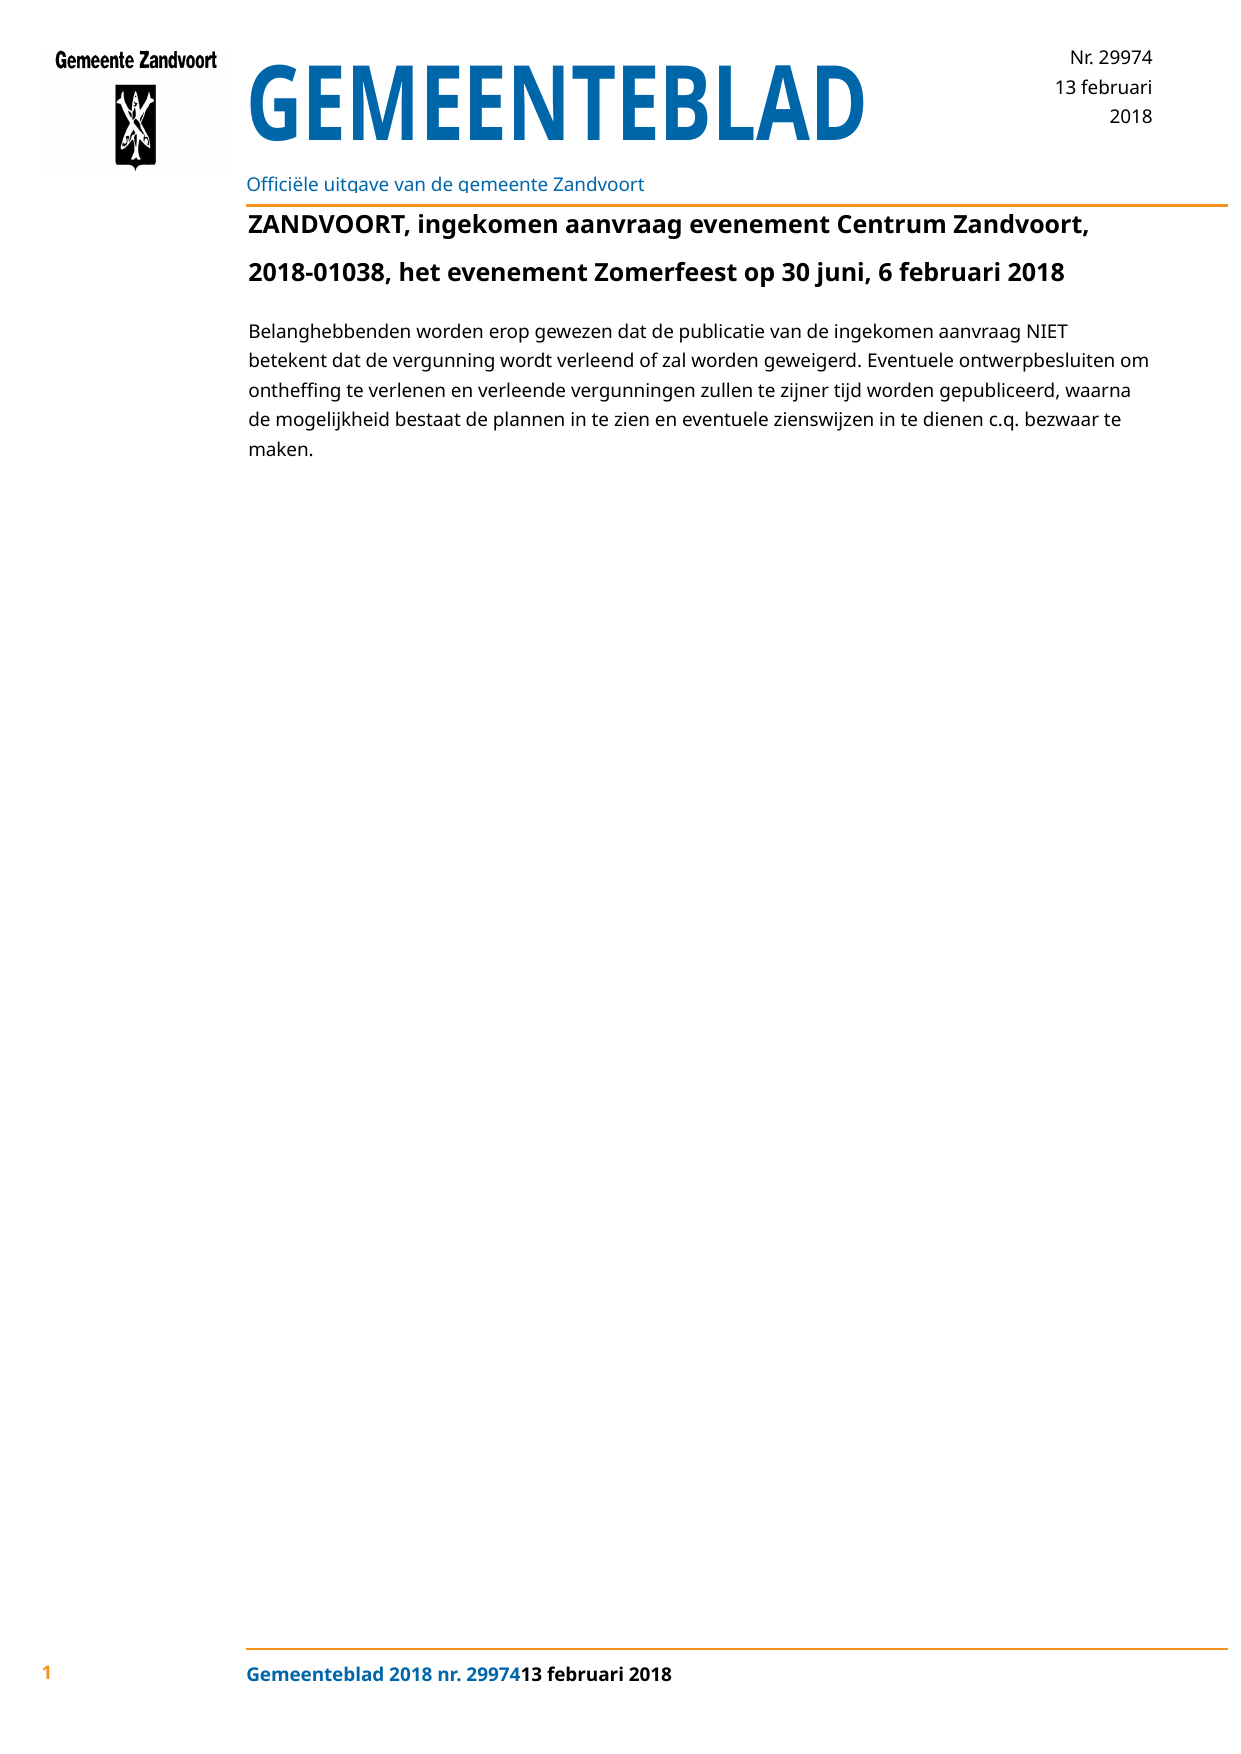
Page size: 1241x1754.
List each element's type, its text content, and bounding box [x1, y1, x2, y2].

text ZANDVOORT, ingekomen aanvraag evenement Centrum Zandvoort, 2018-01038, het evenement Zomerfeest op 30 juni, 6 februari 2018 [248, 207, 1152, 288]
text Belanghebbenden worden erop gewezen dat de publicatie van de ingekomen aanvraag NIET betekent dat de vergunning wordt verleend of zal worden geweigerd. Eventuele ontwerpbesluiten om ontheffing te verlenen en verleende vergunningen zullen te zijner tijd worden gepubliceerd, waarna de mogelijkheid bestaat de plannen in te zien en eventuele zienswijzen in te dienen c.q. bezwaar te maken. [248, 318, 1152, 462]
picture [41, 47, 231, 172]
